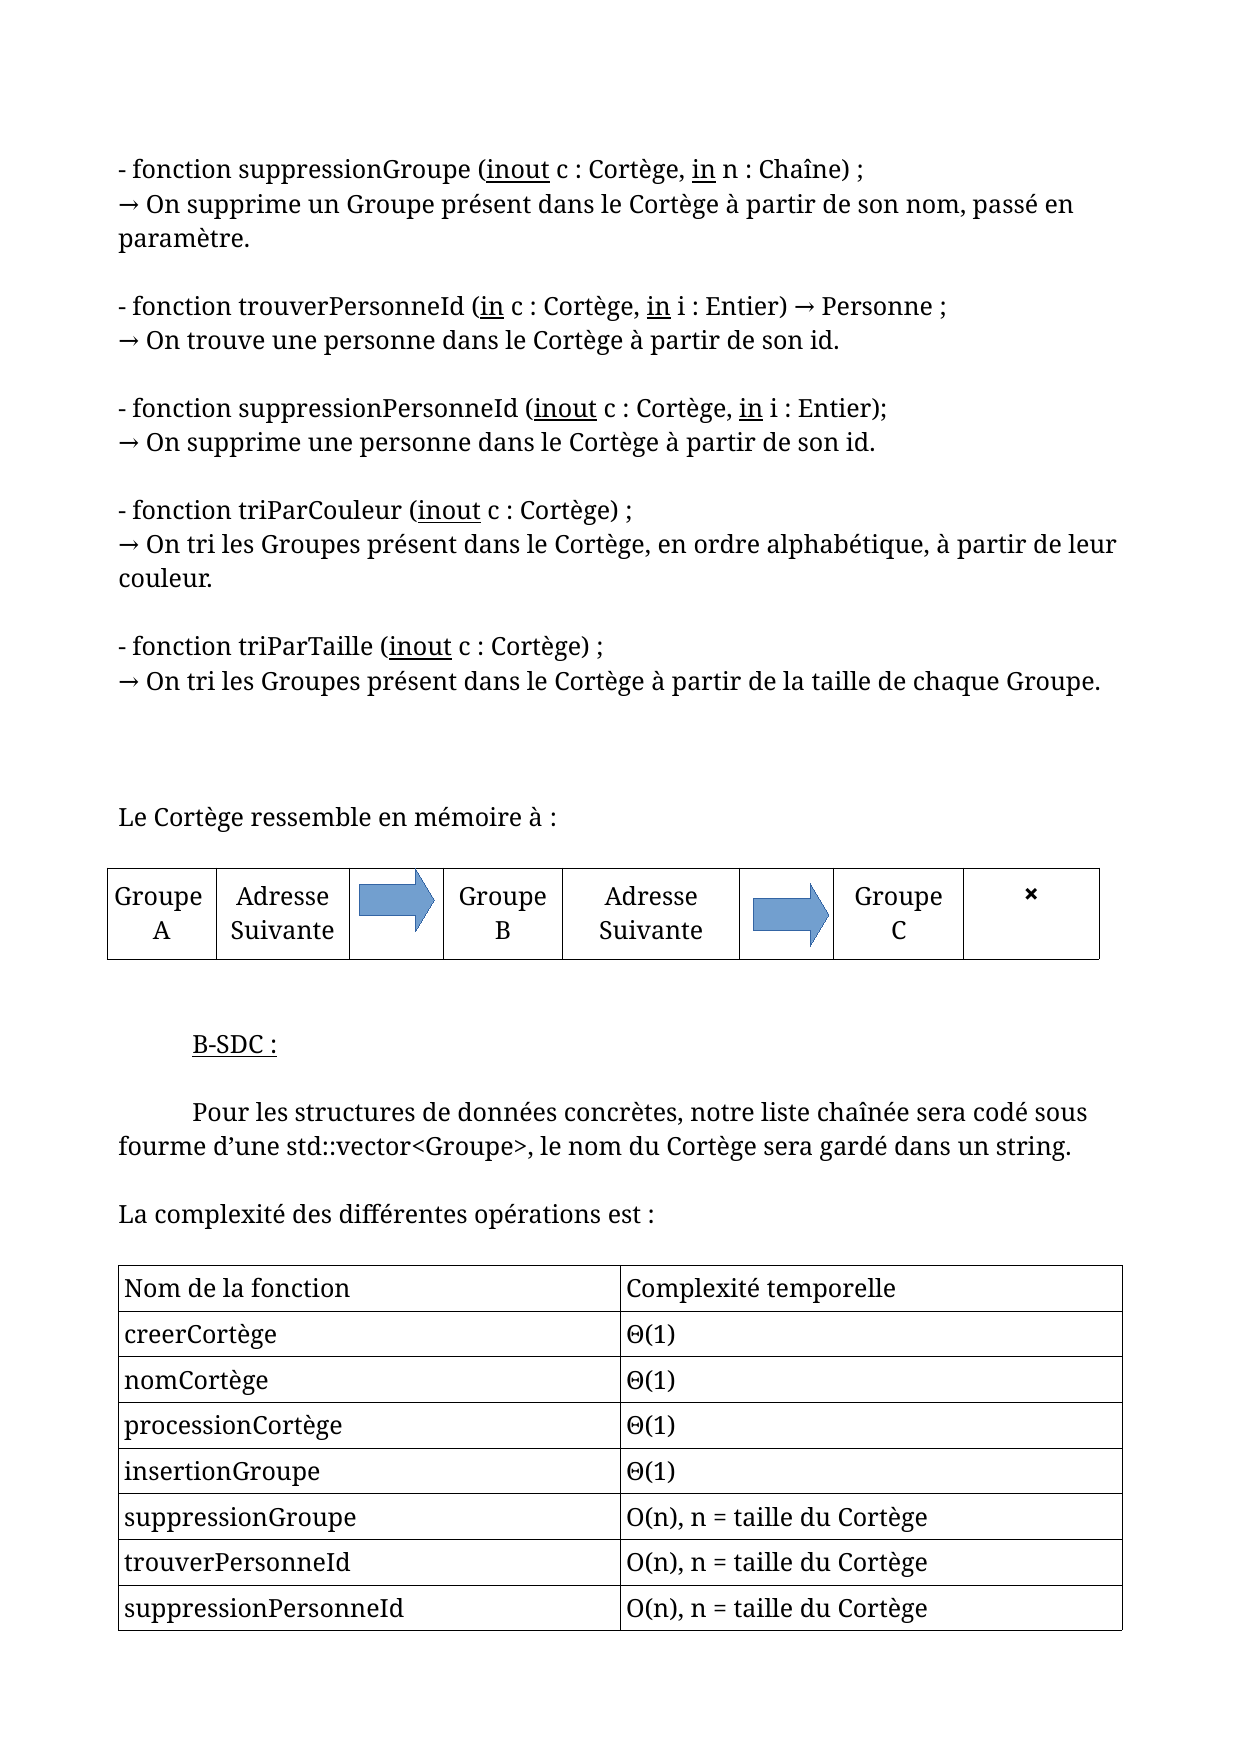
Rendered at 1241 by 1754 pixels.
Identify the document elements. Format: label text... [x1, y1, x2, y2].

table_header Complexité temporelle [621, 1266, 1122, 1311]
text Le Cortège ressemble en mémoire à : [118, 799, 1122, 833]
table_cell O(n), n = taille du Cortège [621, 1494, 1122, 1539]
text → On supprime un Groupe présent dans le Cortège à partir de son nom, passé en paramètre. [118, 186, 1122, 254]
text → On supprime une personne dans le Cortège à partir de son id. [118, 425, 1122, 459]
table_cell O(n), n = taille du Cortège [621, 1586, 1122, 1630]
text - fonction triParCouleur (inout c : Cortège) ; [118, 493, 1122, 527]
text B-SDC : [118, 1027, 1122, 1061]
table_cell Θ(1) [621, 1357, 1122, 1402]
table_header Groupe C [834, 869, 963, 958]
table_header Adresse Suivante [563, 869, 739, 958]
text La complexité des différentes opérations est : [118, 1197, 1122, 1231]
text - fonction triParTaille (inout c : Cortège) ; [118, 629, 1122, 663]
table_cell creerCortège [119, 1312, 620, 1356]
table_cell Θ(1) [621, 1312, 1122, 1356]
text Pour les structures de données concrètes, notre liste chaînée sera codé sous fourme d’une std::vector<Groupe>, le nom du Cortège sera gardé dans un string. [118, 1095, 1122, 1163]
text → On tri les Groupes présent dans le Cortège, en ordre alphabétique, à partir de leur couleur. [118, 527, 1122, 595]
table_cell Θ(1) [621, 1449, 1122, 1493]
table_cell Θ(1) [621, 1403, 1122, 1448]
table_cell trouverPersonneId [119, 1540, 620, 1584]
table_header Groupe A [108, 869, 216, 958]
table_cell O(n), n = taille du Cortège [621, 1540, 1122, 1584]
table_header ˟ [964, 869, 1099, 958]
table_cell suppressionPersonneId [119, 1586, 620, 1630]
text - fonction suppressionGroupe (inout c : Cortège, in n : Chaîne) ; [118, 152, 1122, 186]
text → On trouve une personne dans le Cortège à partir de son id. [118, 322, 1122, 357]
table_header Adresse Suivante [217, 869, 349, 958]
table_header Groupe B [444, 869, 562, 958]
text → On tri les Groupes présent dans le Cortège à partir de la taille de chaque Groupe. [118, 663, 1122, 697]
text - fonction trouverPersonneId (in c : Cortège, in i : Entier) → Personne ; [118, 288, 1122, 322]
text - fonction suppressionPersonneId (inout c : Cortège, in i : Entier); [118, 391, 1122, 425]
table_cell suppressionGroupe [119, 1494, 620, 1539]
table_cell processionCortège [119, 1403, 620, 1448]
table_header Nom de la fonction [119, 1266, 620, 1311]
table_header [350, 869, 443, 958]
table_header [740, 869, 833, 958]
table_cell nomCortège [119, 1357, 620, 1402]
table_cell insertionGroupe [119, 1449, 620, 1493]
